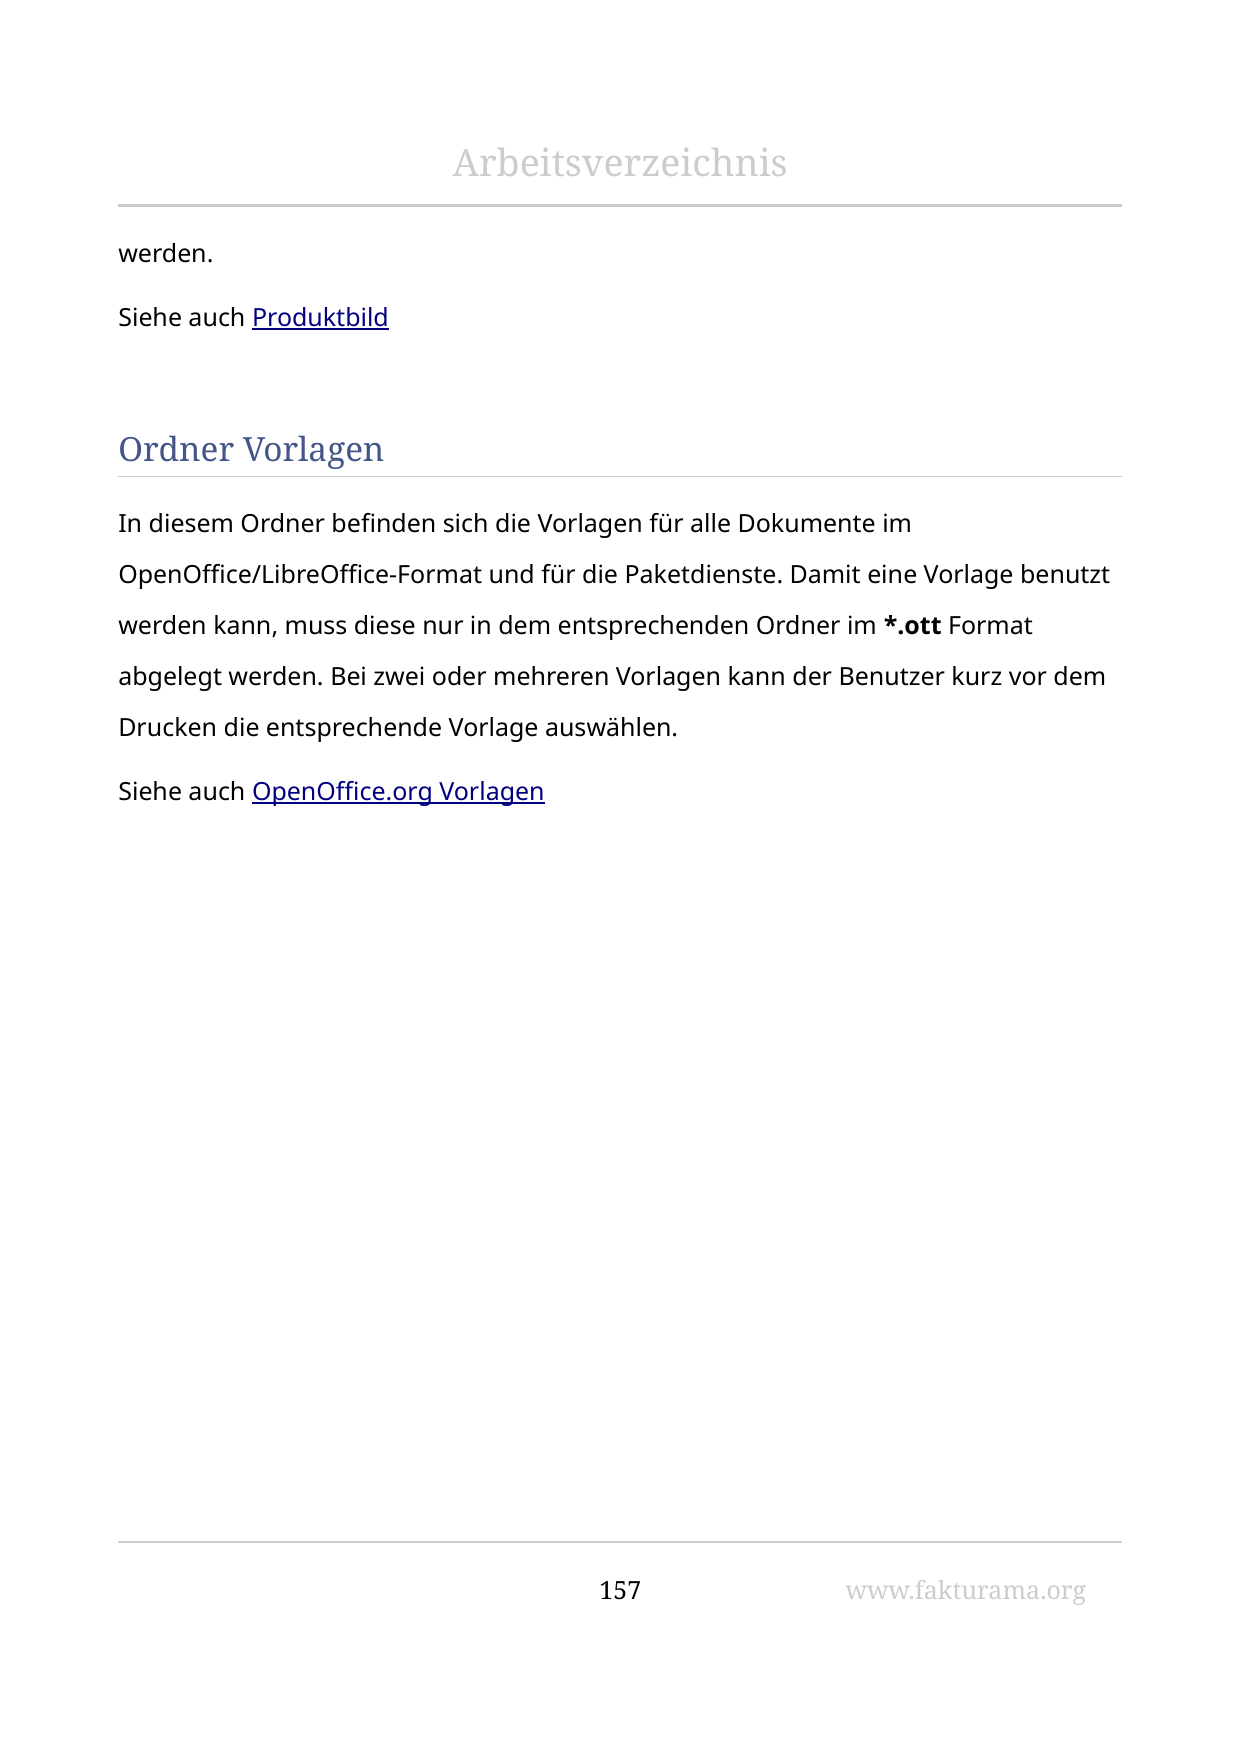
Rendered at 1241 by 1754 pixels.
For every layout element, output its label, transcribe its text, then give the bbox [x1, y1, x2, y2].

text Siehe auch OpenOffice.org Vorlagen [118, 773, 1122, 807]
text In diesem Ordner befinden sich die Vorlagen für alle Dokumente im OpenOffice/LibreOffice-Format und für die Paketdienste. Damit eine Vorlage benutzt werden kann, muss diese nur in dem entsprechenden Ordner im *.ott Format abgelegt werden. Bei zwei oder mehreren Vorlagen kann der Benutzer kurz vor dem Drucken die entsprechende Vorlage auswählen. [118, 505, 1122, 744]
text Siehe auch Produktbild [118, 300, 1122, 334]
subtitle Ordner Vorlagen [118, 426, 1122, 476]
text werden. [118, 236, 1122, 270]
